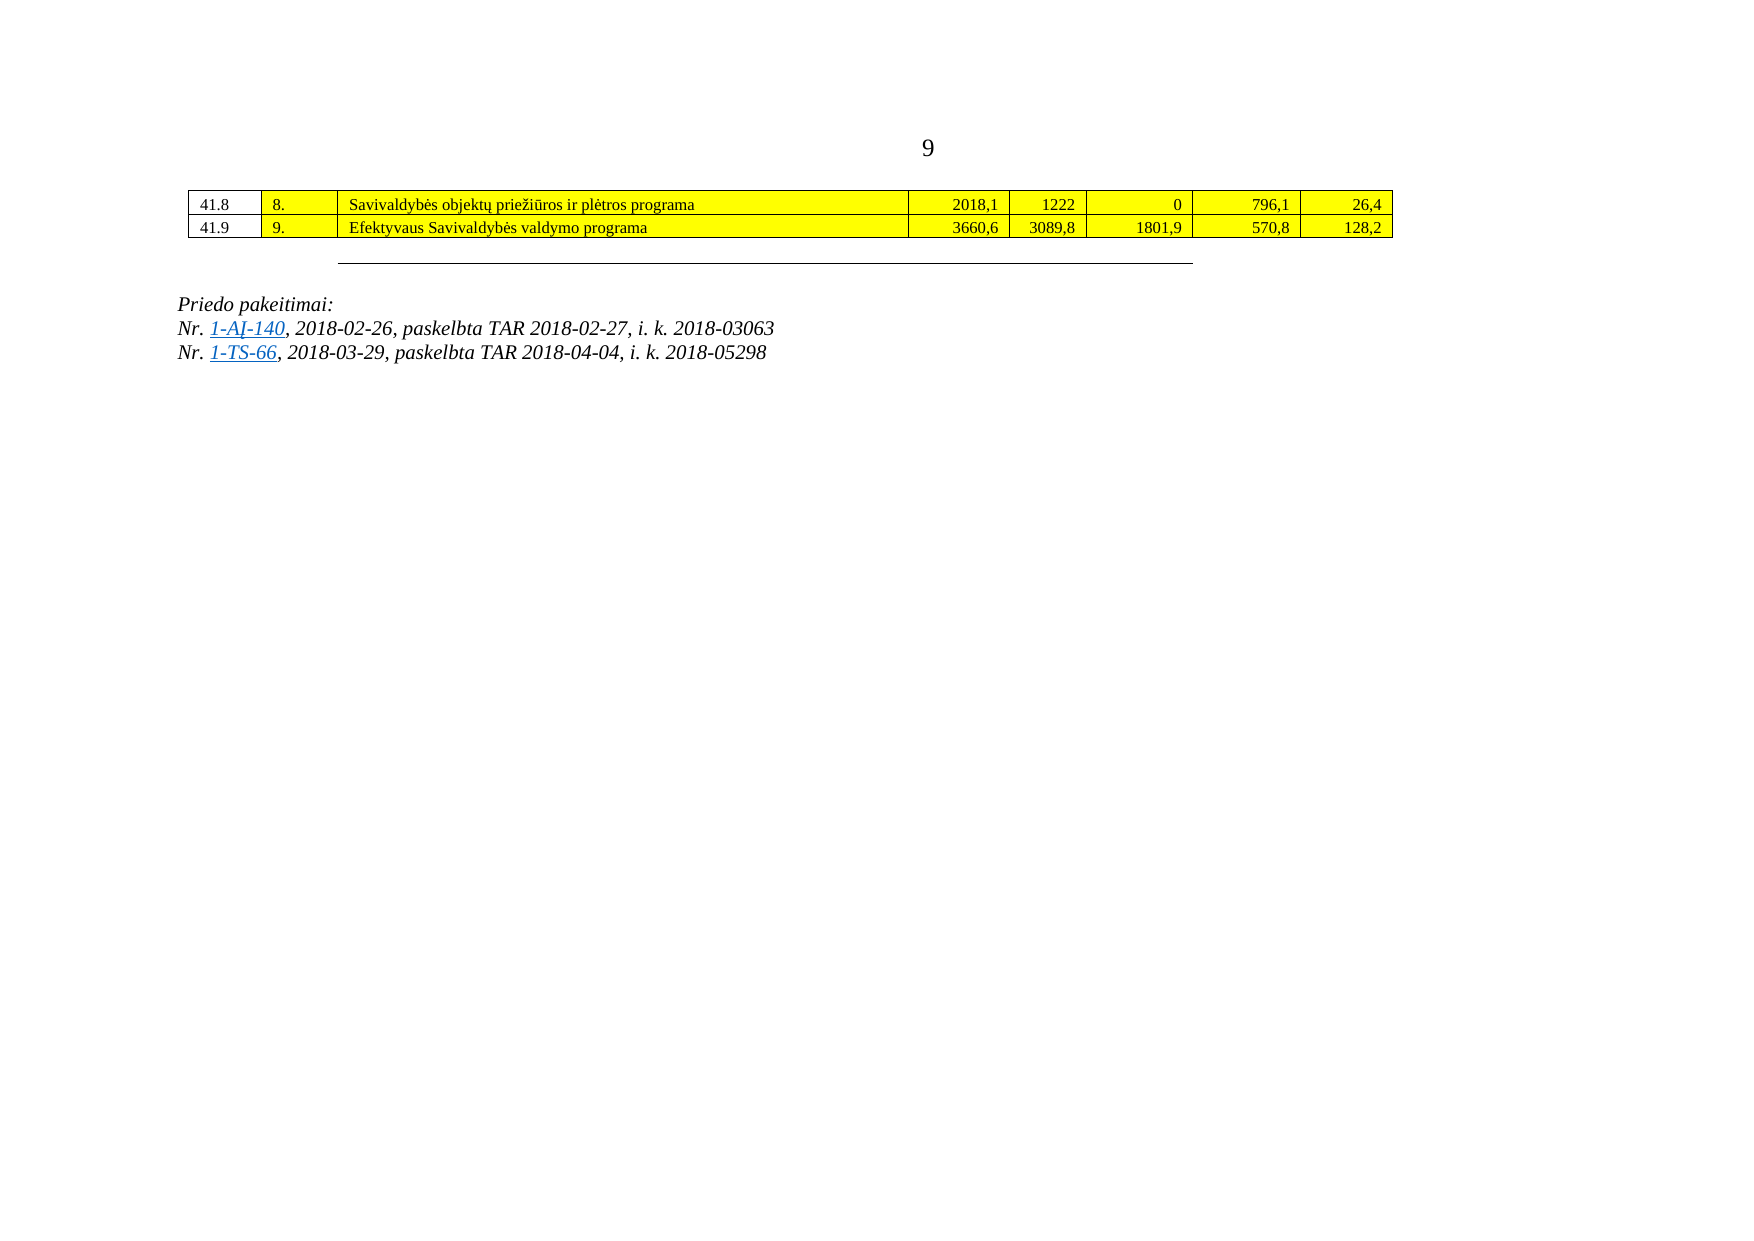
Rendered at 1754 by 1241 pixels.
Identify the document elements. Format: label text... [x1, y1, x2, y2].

table_cell 3089,8 [1010, 215, 1086, 237]
table_cell 41.8 [189, 191, 261, 214]
table_cell [1193, 238, 1301, 262]
table_cell Savivaldybės objektų priežiūros ir plėtros programa [338, 191, 908, 214]
text Nr. 1-AĮ-140, 2018-02-26, paskelbta TAR 2018-02-27, i. k. 2018-03063 [177, 316, 1679, 340]
table_cell 8. [262, 191, 337, 214]
table_cell 26,4 [1301, 191, 1392, 214]
table_cell 9. [262, 215, 337, 237]
table_cell 796,1 [1193, 191, 1300, 214]
table_cell [338, 238, 908, 262]
table_cell [189, 238, 261, 262]
table_cell 3660,6 [909, 215, 1009, 237]
table_cell [1301, 238, 1392, 262]
table_cell [1086, 238, 1193, 262]
table_cell Efektyvaus Savivaldybės valdymo programa [338, 215, 908, 237]
table_cell [909, 238, 1009, 262]
text Nr. 1-TS-66, 2018-03-29, paskelbta TAR 2018-04-04, i. k. 2018-05298 [177, 340, 1679, 364]
table_cell 570,8 [1193, 215, 1300, 237]
table_cell 1222 [1010, 191, 1086, 214]
text Priedo pakeitimai: [177, 292, 1679, 316]
table_cell 128,2 [1301, 215, 1392, 237]
table_cell 41.9 [189, 215, 261, 237]
table_cell 2018,1 [909, 191, 1009, 214]
table_cell 1801,9 [1087, 215, 1192, 237]
table_cell [261, 238, 338, 262]
table_cell [1009, 238, 1086, 262]
table_cell 0 [1087, 191, 1192, 214]
